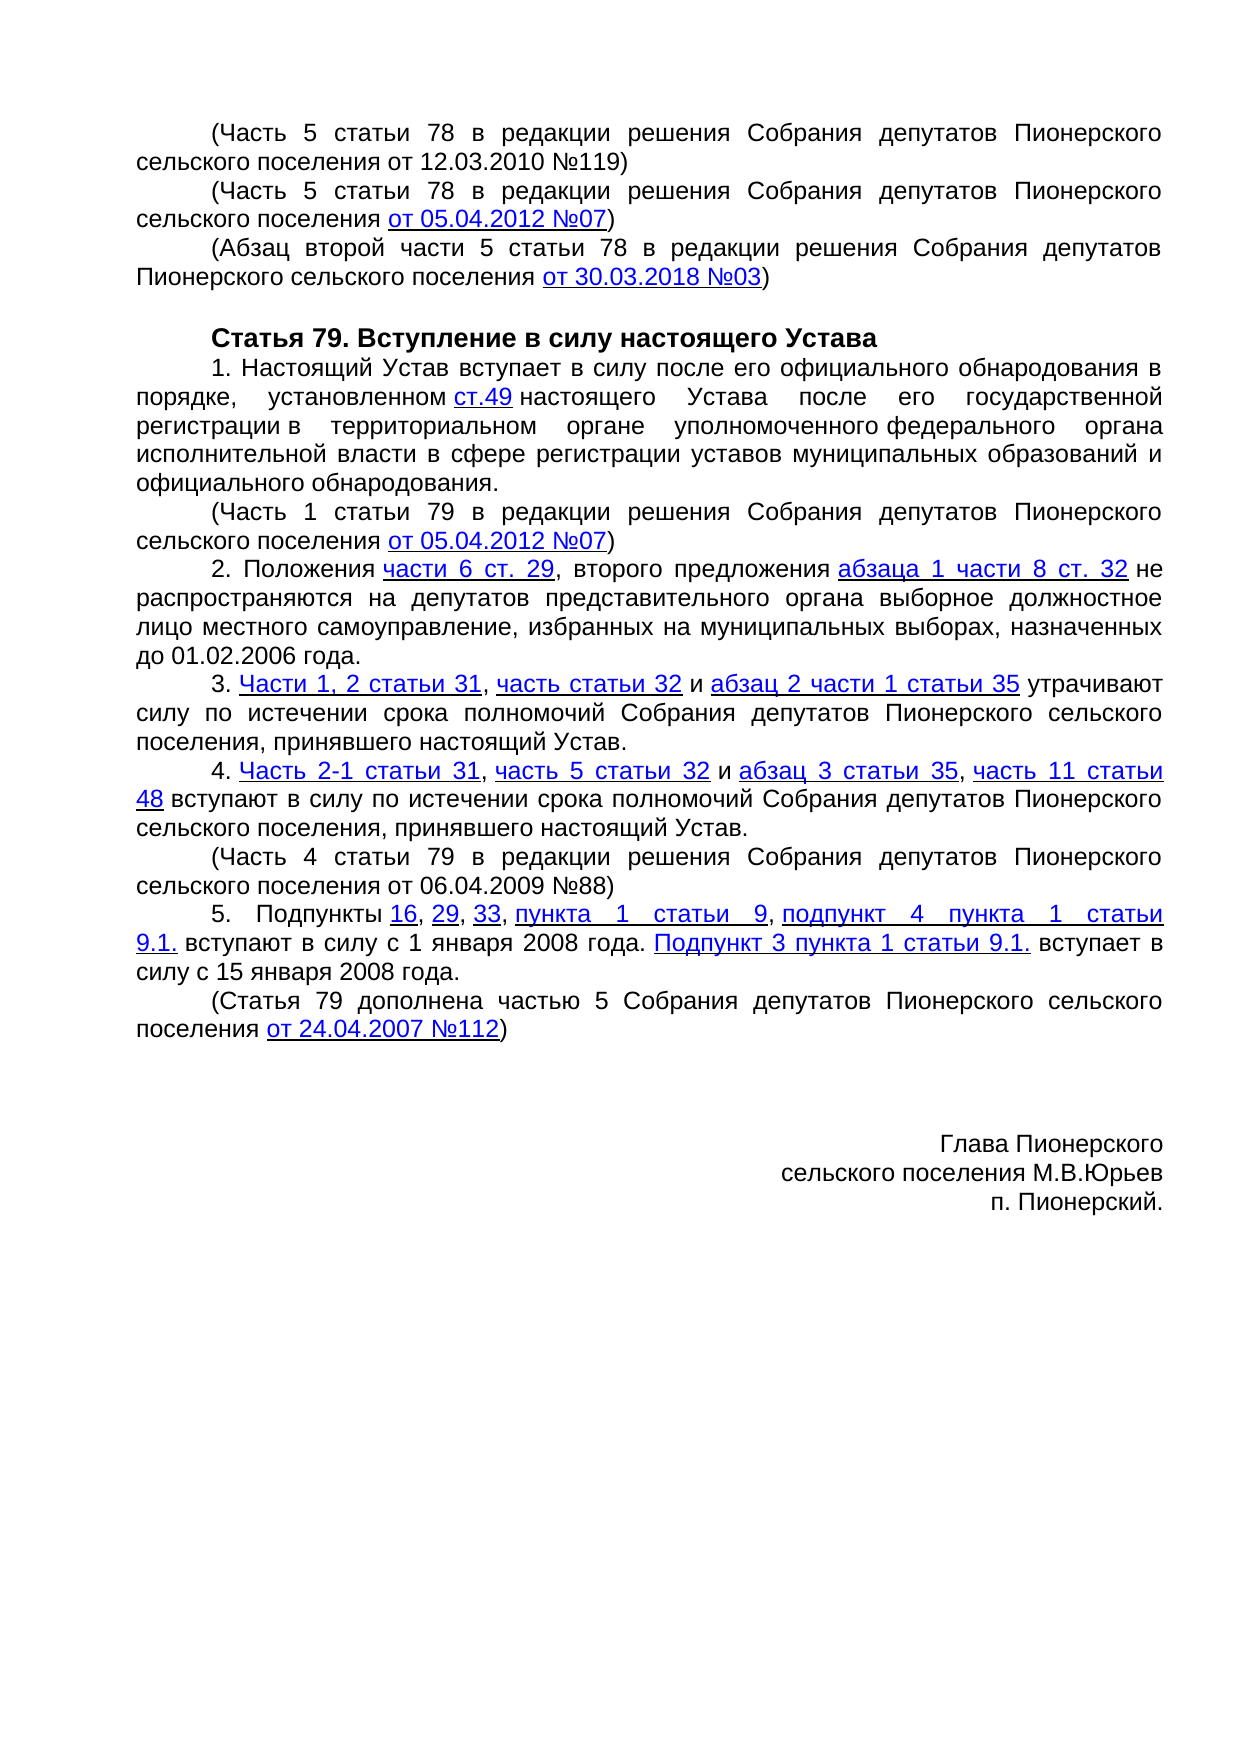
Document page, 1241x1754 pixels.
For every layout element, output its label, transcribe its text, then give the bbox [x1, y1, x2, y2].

text сельского поселения М.В.Юрьев [136, 1158, 1163, 1187]
text (Часть 4 статьи 79 в редакции решения Собрания депутатов Пионерского сельского поселения от 06.04.2009 №88) [136, 842, 1163, 899]
text (Часть 5 статьи 78 в редакции решения Собрания депутатов Пионерского сельского поселения от 12.03.2010 №119) [136, 118, 1163, 176]
text 5. Подпункты 16, 29, 33, пункта 1 статьи 9, подпункт 4 пункта 1 статьи 9.1. вступают в силу с 1 января 2008 года. Подпункт 3 пункта 1 статьи 9.1. вступает в силу с 15 января 2008 года. [136, 899, 1163, 986]
text 2. Положения части 6 ст. 29, второго предложения абзаца 1 части 8 ст. 32 не распространяются на депутатов представительного органа выборное должностное лицо местного самоуправление, избранных на муниципальных выборах, назначенных до 01.02.2006 года. [136, 554, 1163, 669]
text Статья 79. Вступление в силу настоящего Устава [136, 322, 1163, 353]
text 4. Часть 2-1 статьи 31, часть 5 статьи 32 и абзац 3 статьи 35, часть 11 статьи 48 вступают в силу по истечении срока полномочий Собрания депутатов Пионерского сельского поселения, принявшего настоящий Устав. [136, 756, 1163, 842]
text (Абзац второй части 5 статьи 78 в редакции решения Собрания депутатов Пионерского сельского поселения от 30.03.2018 №03) [136, 233, 1163, 291]
text Глава Пионерского [136, 1129, 1163, 1158]
text (Статья 79 дополнена частью 5 Собрания депутатов Пионерского сельского поселения от 24.04.2007 №112) [136, 986, 1163, 1043]
text (Часть 1 статьи 79 в редакции решения Собрания депутатов Пионерского сельского поселения от 05.04.2012 №07) [136, 497, 1163, 554]
text 1. Настоящий Устав вступает в силу после его официального обнародования в порядке, установленном ст.49 настоящего Устава после его государственной регистрации в территориальном органе уполномоченного федерального органа исполнительной власти в сфере регистрации уставов муниципальных образований и официального обнародования. [136, 353, 1163, 497]
text (Часть 5 статьи 78 в редакции решения Собрания депутатов Пионерского сельского поселения от 05.04.2012 №07) [136, 176, 1163, 233]
text 3. Части 1, 2 статьи 31, часть статьи 32 и абзац 2 части 1 статьи 35 утрачивают силу по истечении срока полномочий Собрания депутатов Пионерского сельского поселения, принявшего настоящий Устав. [136, 669, 1163, 756]
text п. Пионерский. [136, 1187, 1163, 1216]
